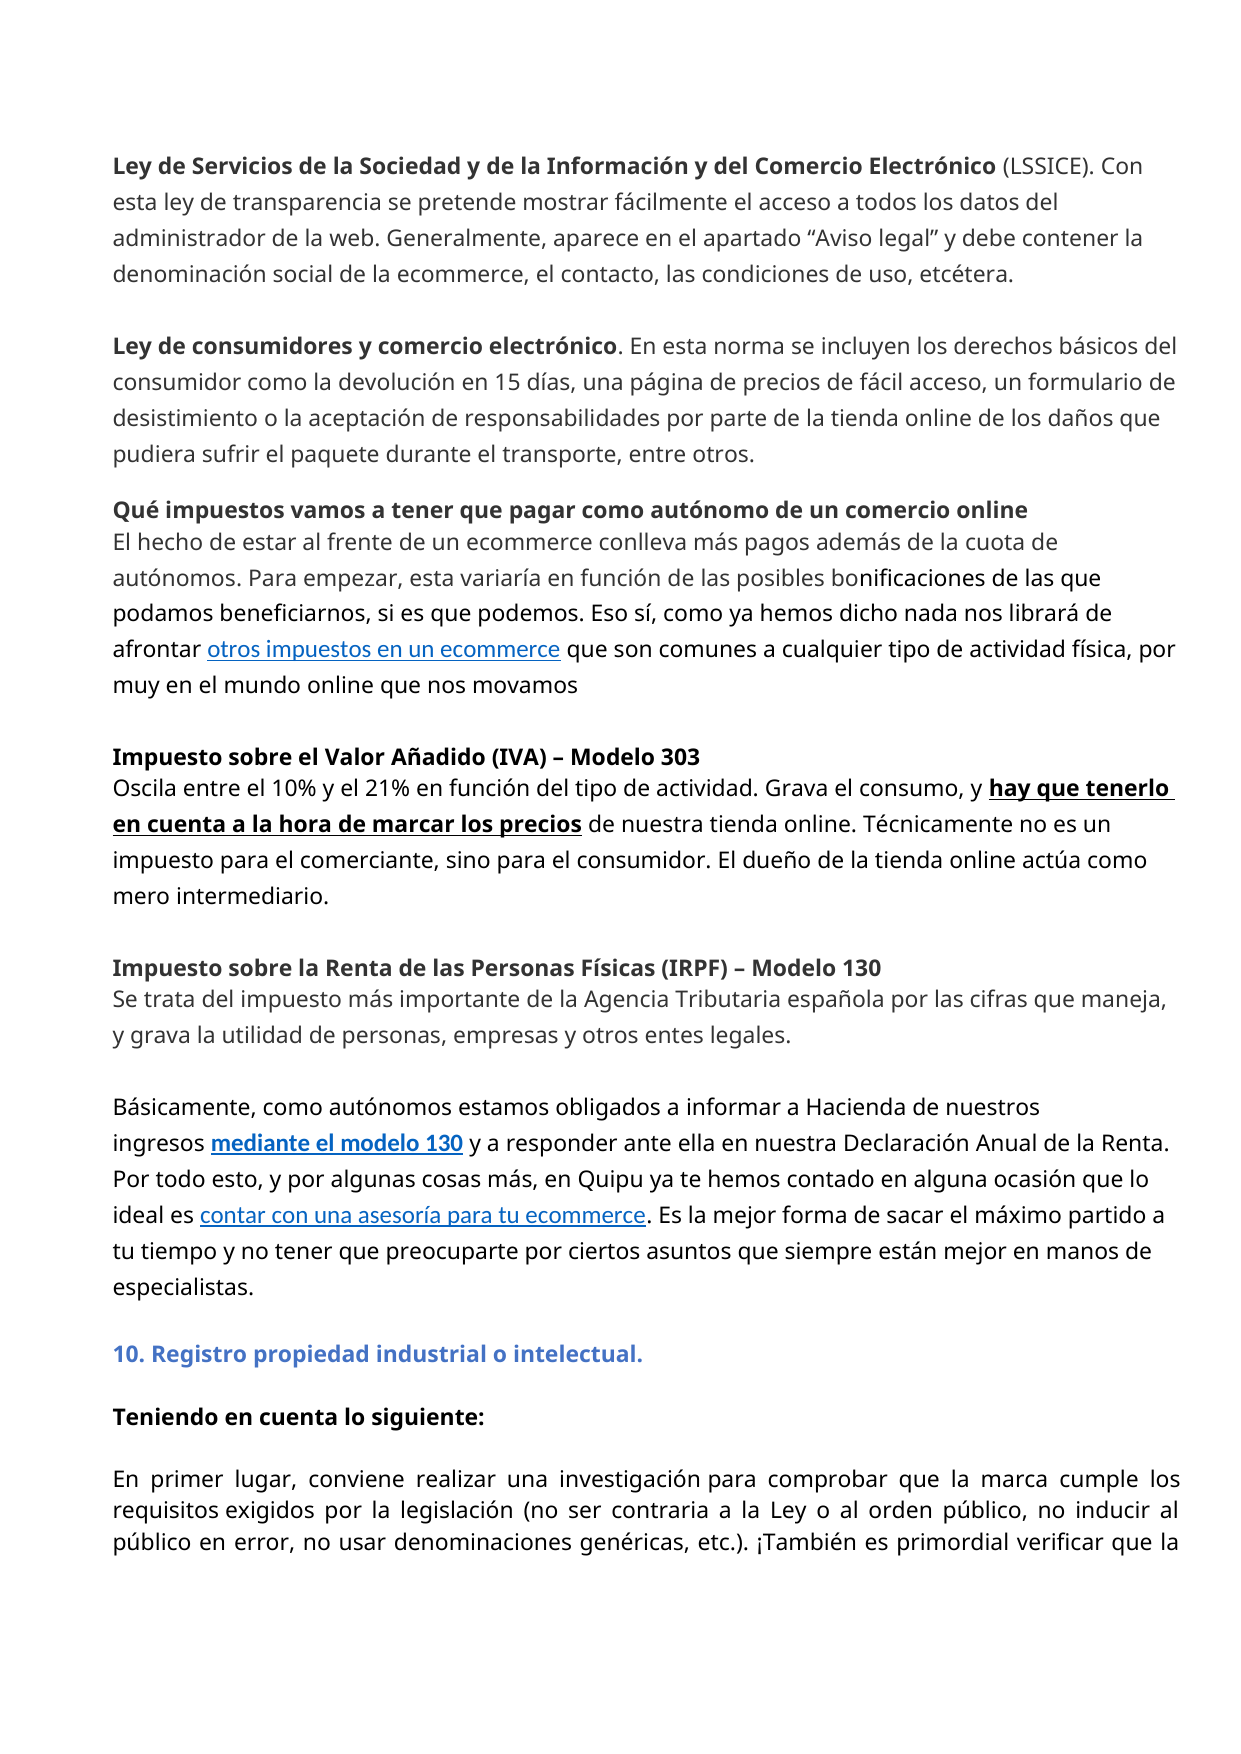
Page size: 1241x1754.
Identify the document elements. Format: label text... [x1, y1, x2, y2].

text Ley de consumidores y comercio electrónico. En esta norma se incluyen los derechos básicos del consumidor como la devolución en 15 días, una página de precios de fácil acceso, un formulario de desistimiento o la aceptación de responsabilidades por parte de la tienda online de los daños que pudiera sufrir el paquete durante el transporte, entre otros. [112, 330, 1181, 469]
subtitle Impuesto sobre la Renta de las Personas Físicas (IRPF) – Modelo 130 [112, 952, 1181, 983]
text El hecho de estar al frente de un ecommerce conlleva más pagos además de la cuota de autónomos. Para empezar, esta variaría en función de las posibles bonificaciones de las que podamos beneficiarnos, si es que podemos. Eso sí, como ya hemos dicho nada nos librará de afrontar otros impuestos en un ecommerce que son comunes a cualquier tipo de actividad física, por muy en el mundo online que nos movamos [112, 526, 1181, 701]
text En primer lugar, conviene realizar una investigación para comprobar que la marca cumple los requisitos exigidos por la legislación (no ser contraria a la Ley o al orden público, no inducir al público en error, no usar denominaciones genéricas, etc.). ¡También es primordial verificar que la [112, 1463, 1181, 1557]
text Teniendo en cuenta lo siguiente: [112, 1401, 1181, 1432]
text Básicamente, como autónomos estamos obligados a informar a Hacienda de nuestros ingresos mediante el modelo 130 y a responder ante ella en nuestra Declaración Anual de la Renta. [112, 1091, 1181, 1158]
text Oscila entre el 10% y el 21% en función del tipo de actividad. Grava el consumo, y hay que tenerlo en cuenta a la hora de marcar los precios de nuestra tienda online. Técnicamente no es un impuesto para el comerciante, sino para el consumidor. El dueño de la tienda online actúa como mero intermediario. [112, 772, 1181, 911]
text 10. Registro propiedad industrial o intelectual. [112, 1338, 1181, 1369]
subtitle Qué impuestos vamos a tener que pagar como autónomo de un comercio online [112, 494, 1181, 526]
text Se trata del impuesto más importante de la Agencia Tributaria española por las cifras que maneja, y grava la utilidad de personas, empresas y otros entes legales. [112, 983, 1181, 1051]
text Por todo esto, y por algunas cosas más, en Quipu ya te hemos contado en alguna ocasión que lo ideal es contar con una asesoría para tu ecommerce. Es la mejor forma de sacar el máximo partido a tu tiempo y no tener que preocuparte por ciertos asuntos que siempre están mejor en manos de especialistas. [112, 1163, 1181, 1302]
subtitle Impuesto sobre el Valor Añadido (IVA) – Modelo 303 [112, 741, 1181, 772]
text Ley de Servicios de la Sociedad y de la Información y del Comercio Electrónico (LSSICE). Con esta ley de transparencia se pretende mostrar fácilmente el acceso a todos los datos del administrador de la web. Generalmente, aparece en el apartado “Aviso legal” y debe contener la denominación social de la ecommerce, el contacto, las condiciones de uso, etcétera. [112, 150, 1181, 289]
